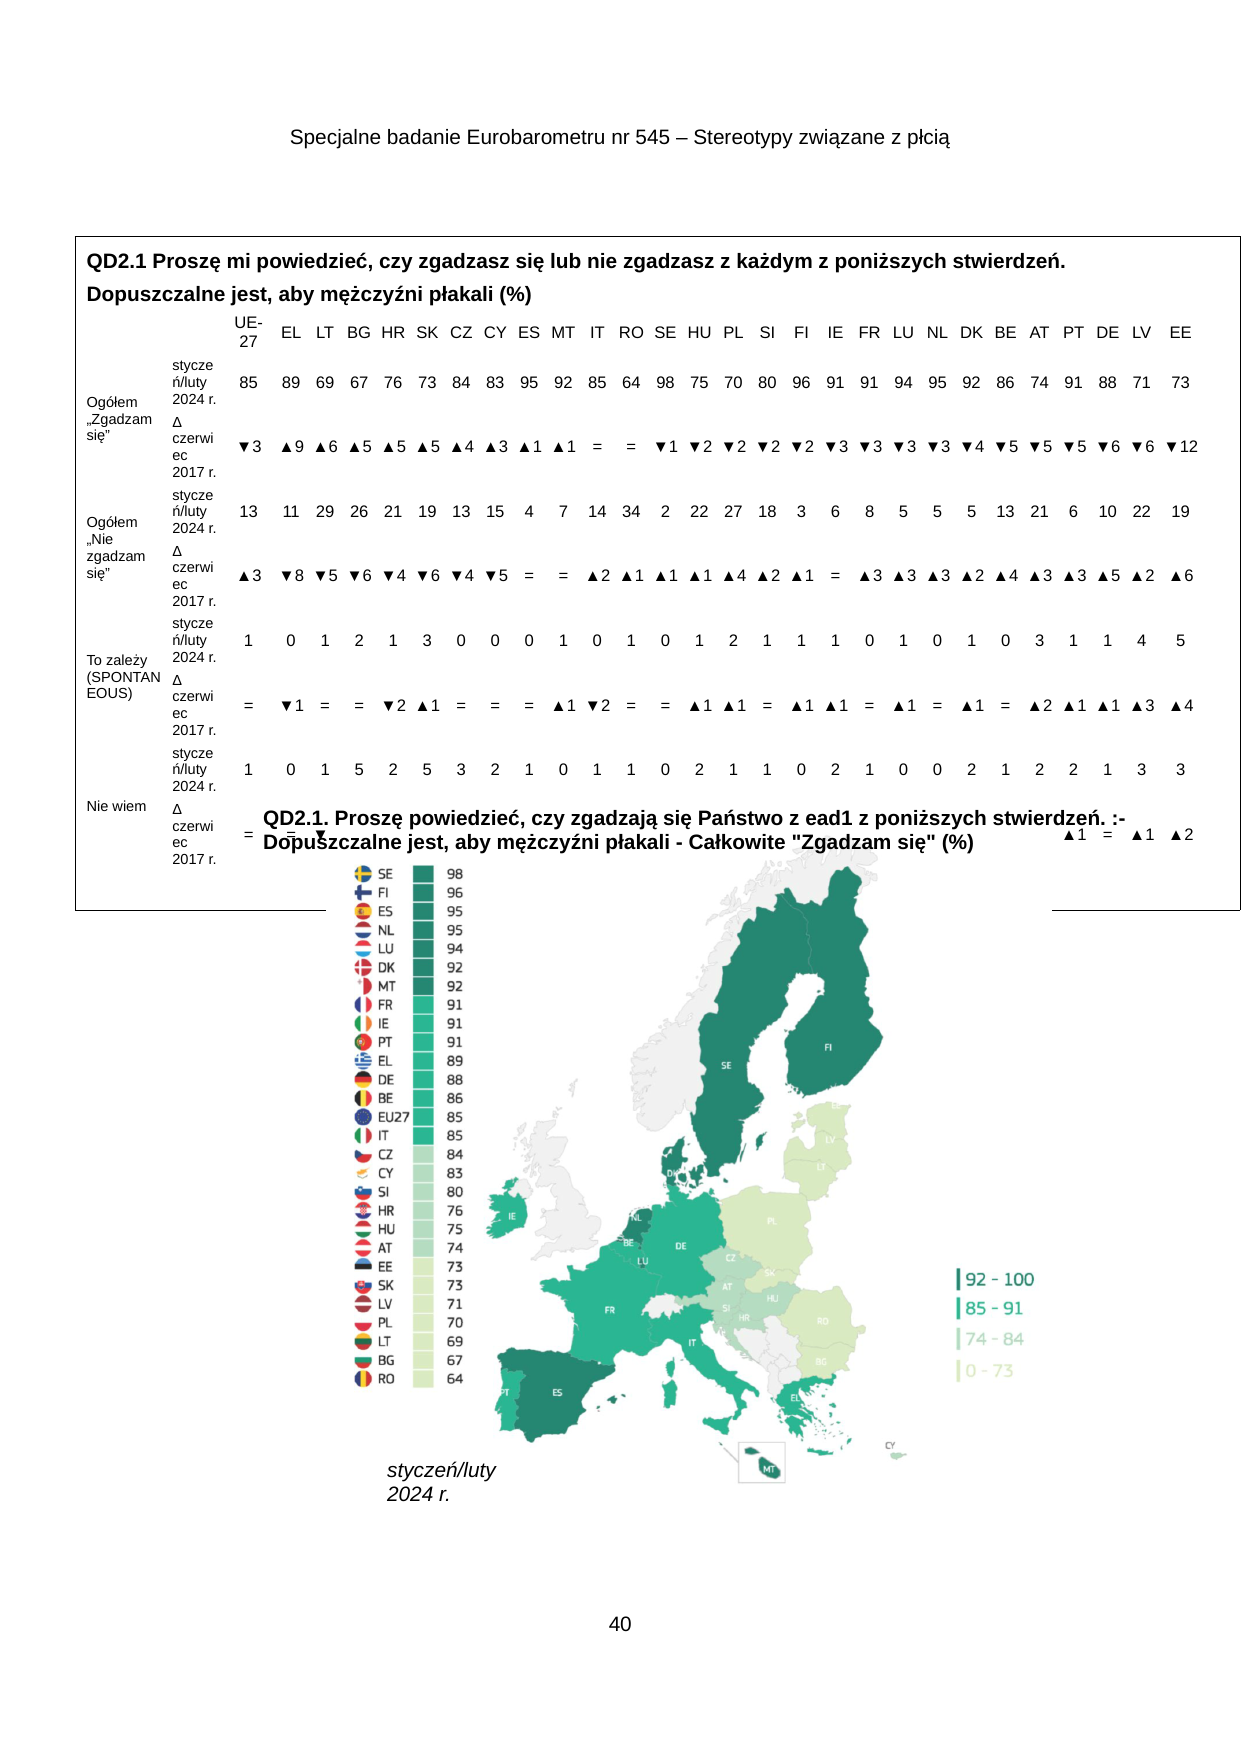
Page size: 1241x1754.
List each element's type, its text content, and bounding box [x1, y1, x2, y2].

table_cell ▲1 [886, 669, 920, 741]
table_cell = [614, 669, 648, 741]
table_cell 2 [648, 483, 682, 539]
table_cell 2 [342, 612, 376, 668]
table_cell 94 [886, 354, 920, 410]
table_cell ▲2 [478, 798, 512, 806]
picture [326, 806, 1052, 1495]
table_cell 0 [274, 612, 308, 668]
table_cell 1 [716, 741, 750, 797]
table_cell ▲1 [784, 669, 818, 741]
table_cell ▲3 [478, 410, 512, 483]
table_cell [169, 310, 223, 354]
table_cell 13 [988, 483, 1022, 539]
table_cell RO [614, 310, 648, 354]
table_cell 76 [376, 354, 410, 410]
table_cell Δ czerwiec 2017 r. [169, 410, 223, 483]
table_cell ▼4 [954, 410, 988, 483]
table_cell [84, 310, 169, 354]
table_cell ▲1 [1125, 798, 1158, 870]
table_cell CZ [444, 310, 478, 354]
table_cell 3 [444, 741, 478, 797]
table_cell 2 [818, 741, 852, 797]
table_cell ▼5 [478, 539, 512, 612]
table_cell 0 [852, 612, 886, 668]
table_cell ▲1 [818, 669, 852, 741]
table_cell 88 [1090, 354, 1124, 410]
table_cell = [1090, 798, 1124, 870]
table_cell ▲2 [1159, 798, 1202, 870]
table_cell = [223, 669, 274, 741]
table_cell 7 [546, 483, 580, 539]
table_cell = [512, 669, 546, 741]
table_cell 0 [988, 612, 1022, 668]
table_cell ▲1 [682, 539, 716, 612]
table_cell ▼3 [223, 410, 274, 483]
table_cell UE-27 [223, 310, 274, 354]
table_cell ▼1 [274, 669, 308, 741]
table_cell = [920, 669, 954, 741]
table_cell ▼5 [308, 539, 342, 612]
table_cell 73 [1159, 354, 1202, 410]
table_cell ▼6 [1125, 410, 1158, 483]
table_cell ▲1 [954, 798, 988, 806]
table_cell ▲3 [920, 539, 954, 612]
table_cell = [274, 798, 308, 870]
table_cell 15 [478, 483, 512, 539]
table_cell ▼2 [546, 798, 580, 806]
table_cell MT [546, 310, 580, 354]
table_cell FI [784, 310, 818, 354]
table_cell 0 [444, 612, 478, 668]
table_cell ▲1 [1056, 669, 1090, 741]
table_cell 1 [1090, 741, 1124, 797]
table_cell 3 [1159, 741, 1202, 797]
table_cell ▲1 [410, 669, 444, 741]
table_cell HU [682, 310, 716, 354]
table_cell 6 [818, 483, 852, 539]
table_cell IE [818, 310, 852, 354]
table_cell 1 [682, 612, 716, 668]
table_cell 70 [716, 354, 750, 410]
table_cell SE [648, 310, 682, 354]
table_cell = [444, 798, 478, 806]
table_cell Dopuszczalne jest, aby mężczyźni płakali (%) [84, 278, 1202, 310]
table_cell 0 [920, 612, 954, 668]
table_cell 29 [308, 483, 342, 539]
table_cell ▼3 [920, 410, 954, 483]
table_cell 4 [1125, 612, 1158, 668]
table_cell styczeń/luty 2024 r. [169, 741, 223, 797]
table_cell ▼4 [444, 539, 478, 612]
table_cell 5 [342, 741, 376, 797]
table_cell 13 [223, 483, 274, 539]
table_cell ▲3 [223, 539, 274, 612]
table_cell ▼3 [886, 410, 920, 483]
table_cell ▼6 [1090, 410, 1124, 483]
table_cell 3 [1125, 741, 1158, 797]
table_cell 69 [308, 354, 342, 410]
table_cell HR [376, 310, 410, 354]
table_cell ▼6 [342, 539, 376, 612]
table_cell 1 [614, 612, 648, 668]
table_cell = [648, 798, 682, 806]
table_cell 95 [512, 354, 546, 410]
table_cell 96 [784, 354, 818, 410]
table_cell 1 [1090, 612, 1124, 668]
table_cell 64 [614, 354, 648, 410]
table_cell Nie wiem [84, 741, 169, 870]
table_cell ▼2 [750, 410, 784, 483]
table_cell ▼6 [410, 539, 444, 612]
table_cell 1 [750, 612, 784, 668]
table_cell 2 [954, 741, 988, 797]
table_cell = [784, 798, 818, 806]
table_cell ▲6 [308, 410, 342, 483]
table_cell ▼2 [716, 410, 750, 483]
table_cell ▲3 [886, 539, 920, 612]
table_cell 1 [852, 741, 886, 797]
table_cell 80 [750, 354, 784, 410]
table_cell DE [1090, 310, 1124, 354]
table_cell Δ czerwiec 2017 r. [169, 798, 223, 870]
table_cell 22 [682, 483, 716, 539]
table_cell = [308, 669, 342, 741]
table_cell 22 [1125, 483, 1158, 539]
table_cell 1 [1056, 612, 1090, 668]
table_cell ▼2 [784, 410, 818, 483]
picture [401, 1488, 408, 1495]
table_cell 2 [716, 612, 750, 668]
table_cell 26 [342, 483, 376, 539]
table_cell LV [1125, 310, 1158, 354]
table_cell 0 [274, 741, 308, 797]
table_cell 1 [988, 741, 1022, 797]
table_cell 0 [512, 612, 546, 668]
table_cell ▲6 [1159, 539, 1202, 612]
table_cell 14 [580, 483, 614, 539]
table_cell Ogółem „Zgadzam się” [84, 354, 169, 483]
table_cell 5 [410, 741, 444, 797]
table_cell SI [750, 310, 784, 354]
table_cell 73 [410, 354, 444, 410]
table_cell To zależy (SPONTANEOUS) [84, 612, 169, 741]
table_cell styczeń/luty 2024 r. [169, 612, 223, 668]
table_cell 4 [512, 483, 546, 539]
table_cell 0 [784, 741, 818, 797]
table_cell 2 [478, 741, 512, 797]
table_cell 1 [886, 612, 920, 668]
table_cell 2 [682, 741, 716, 797]
table_cell ▲1 [784, 539, 818, 612]
table_cell 11 [274, 483, 308, 539]
table_cell ▲3 [852, 539, 886, 612]
table_cell IT [580, 310, 614, 354]
table_cell ▲1 [614, 539, 648, 612]
table_cell ▲2 [1125, 539, 1158, 612]
table_cell 18 [750, 483, 784, 539]
table_cell ▲1 [342, 798, 376, 806]
table_cell ▼2 [376, 669, 410, 741]
table_cell = [410, 798, 444, 806]
table_cell ▲1 [546, 410, 580, 483]
table_cell PT [1056, 310, 1090, 354]
table_cell 5 [920, 483, 954, 539]
table_cell 2 [376, 741, 410, 797]
table_cell 84 [444, 354, 478, 410]
table_cell 1 [376, 612, 410, 668]
table_cell 27 [716, 483, 750, 539]
table_cell = [580, 410, 614, 483]
table_cell 13 [444, 483, 478, 539]
table_cell 21 [1022, 483, 1056, 539]
table_cell 89 [274, 354, 308, 410]
table_cell 1 [954, 612, 988, 668]
table_cell 71 [1125, 354, 1158, 410]
table_cell 98 [648, 354, 682, 410]
table_cell ▼1 [512, 798, 546, 806]
table_cell 1 [546, 612, 580, 668]
table_cell 2 [1056, 741, 1090, 797]
table_cell 1 [223, 741, 274, 797]
table_cell = [682, 798, 716, 806]
table_cell ▲4 [716, 539, 750, 612]
table_cell 1 [784, 612, 818, 668]
table_cell ▲4 [988, 539, 1022, 612]
table_cell ▼1 [308, 798, 342, 870]
table_cell 74 [1022, 354, 1056, 410]
table_cell ▲1 [682, 669, 716, 741]
table_cell 85 [580, 354, 614, 410]
table_cell 95 [920, 354, 954, 410]
table_cell ▲3 [1022, 539, 1056, 612]
table_cell 3 [784, 483, 818, 539]
table_cell 10 [1090, 483, 1124, 539]
table_cell ▲1 [648, 539, 682, 612]
table_cell ▲1 [716, 669, 750, 741]
table_cell 86 [988, 354, 1022, 410]
table_cell 3 [1022, 612, 1056, 668]
table_cell 1 [223, 612, 274, 668]
table_cell = [818, 539, 852, 612]
table_cell NL [920, 310, 954, 354]
table_cell ▼3 [818, 410, 852, 483]
table_cell Δ czerwiec 2017 r. [169, 539, 223, 612]
table_cell 2 [1022, 741, 1056, 797]
table_cell ▲1 [1056, 798, 1090, 870]
table_cell = [920, 798, 954, 806]
table_cell 1 [512, 741, 546, 797]
table_cell ES [512, 310, 546, 354]
table_cell SK [410, 310, 444, 354]
table_cell ▲2 [580, 539, 614, 612]
table_cell ▲1 [988, 798, 1022, 806]
table_cell ▼8 [274, 539, 308, 612]
table_cell = [988, 669, 1022, 741]
table_cell ▼1 [614, 798, 648, 806]
table_cell 91 [818, 354, 852, 410]
table_cell 6 [1056, 483, 1090, 539]
table_cell ▲2 [818, 798, 852, 806]
table_cell = [478, 669, 512, 741]
table_cell EL [274, 310, 308, 354]
table_cell = [750, 798, 784, 806]
table_cell = [546, 539, 580, 612]
table_cell = [750, 669, 784, 741]
table_cell 0 [546, 741, 580, 797]
table_cell 1 [580, 741, 614, 797]
table_cell 19 [1159, 483, 1202, 539]
table_cell = [580, 798, 614, 806]
table_cell 5 [1159, 612, 1202, 668]
table_cell = [223, 798, 274, 870]
table_cell 1 [818, 612, 852, 668]
table_cell = [444, 669, 478, 741]
table_cell 1 [308, 612, 342, 668]
table_cell 1 [750, 741, 784, 797]
table_cell 67 [342, 354, 376, 410]
table_cell ▼5 [988, 410, 1022, 483]
table_cell 85 [223, 354, 274, 410]
table_cell PL [716, 310, 750, 354]
table_cell ▲1 [954, 669, 988, 741]
table_cell ▲5 [376, 410, 410, 483]
table_cell ▲1 [546, 669, 580, 741]
table_cell = [342, 669, 376, 741]
table_cell 0 [580, 612, 614, 668]
table_cell = [648, 669, 682, 741]
table_cell ▼2 [580, 669, 614, 741]
table_cell 1 [308, 741, 342, 797]
table_cell = [1022, 798, 1056, 870]
table_cell ▲4 [1159, 669, 1202, 741]
table_cell LU [886, 310, 920, 354]
table_cell ▲3 [1125, 669, 1158, 741]
table_cell BG [342, 310, 376, 354]
table_cell ▲3 [1056, 539, 1090, 612]
table_cell ▲1 [376, 798, 410, 806]
table_cell = [852, 798, 886, 806]
table_cell ▲1 [1090, 669, 1124, 741]
table_cell CY [478, 310, 512, 354]
table_cell ▲2 [1022, 669, 1056, 741]
table_cell ▼1 [648, 410, 682, 483]
table_cell 1 [614, 741, 648, 797]
table_cell 75 [682, 354, 716, 410]
table_cell 0 [920, 741, 954, 797]
table_cell 21 [376, 483, 410, 539]
table_cell 91 [852, 354, 886, 410]
table_cell styczeń/luty 2024 r. [169, 483, 223, 539]
table_cell DK [954, 310, 988, 354]
table_cell Δ czerwiec 2017 r. [169, 669, 223, 741]
table_cell ▲4 [444, 410, 478, 483]
table_cell = [614, 410, 648, 483]
table_cell ▲9 [274, 410, 308, 483]
table_cell 92 [546, 354, 580, 410]
table_cell AT [1022, 310, 1056, 354]
table_cell 0 [886, 741, 920, 797]
table_cell 83 [478, 354, 512, 410]
table_cell FR [852, 310, 886, 354]
table_cell 5 [954, 483, 988, 539]
table_cell 34 [614, 483, 648, 539]
table_cell ▼1 [886, 798, 920, 806]
table_cell ▼12 [1159, 410, 1202, 483]
table_cell ▲5 [342, 410, 376, 483]
table_cell 0 [478, 612, 512, 668]
table_cell 92 [954, 354, 988, 410]
table_cell ▲2 [750, 539, 784, 612]
table_cell ▼3 [716, 798, 750, 806]
table_cell Ogółem „Nie zgadzam się” [84, 483, 169, 612]
table_cell ▲5 [410, 410, 444, 483]
table_cell ▼4 [376, 539, 410, 612]
table_cell = [512, 539, 546, 612]
table_cell 0 [648, 741, 682, 797]
table_cell ▲1 [512, 410, 546, 483]
table_cell ▼3 [852, 410, 886, 483]
table_cell ▲2 [954, 539, 988, 612]
table_cell 5 [886, 483, 920, 539]
table_cell styczeń/luty 2024 r. [169, 354, 223, 410]
table_cell LT [308, 310, 342, 354]
table_cell 3 [410, 612, 444, 668]
table_cell ▼2 [682, 410, 716, 483]
table_cell 91 [1056, 354, 1090, 410]
table_cell EE [1159, 310, 1202, 354]
table_cell ▼5 [1022, 410, 1056, 483]
table_cell = [852, 669, 886, 741]
table_cell ▼5 [1056, 410, 1090, 483]
table_cell 8 [852, 483, 886, 539]
table_cell 0 [648, 612, 682, 668]
table_cell 19 [410, 483, 444, 539]
table_header QD2.1 Proszę mi powiedzieć, czy zgadzasz się lub nie zgadzasz z każdym z poniższych stwierdzeń. [84, 245, 1202, 278]
table_cell BE [988, 310, 1022, 354]
table_cell ▲5 [1090, 539, 1124, 612]
